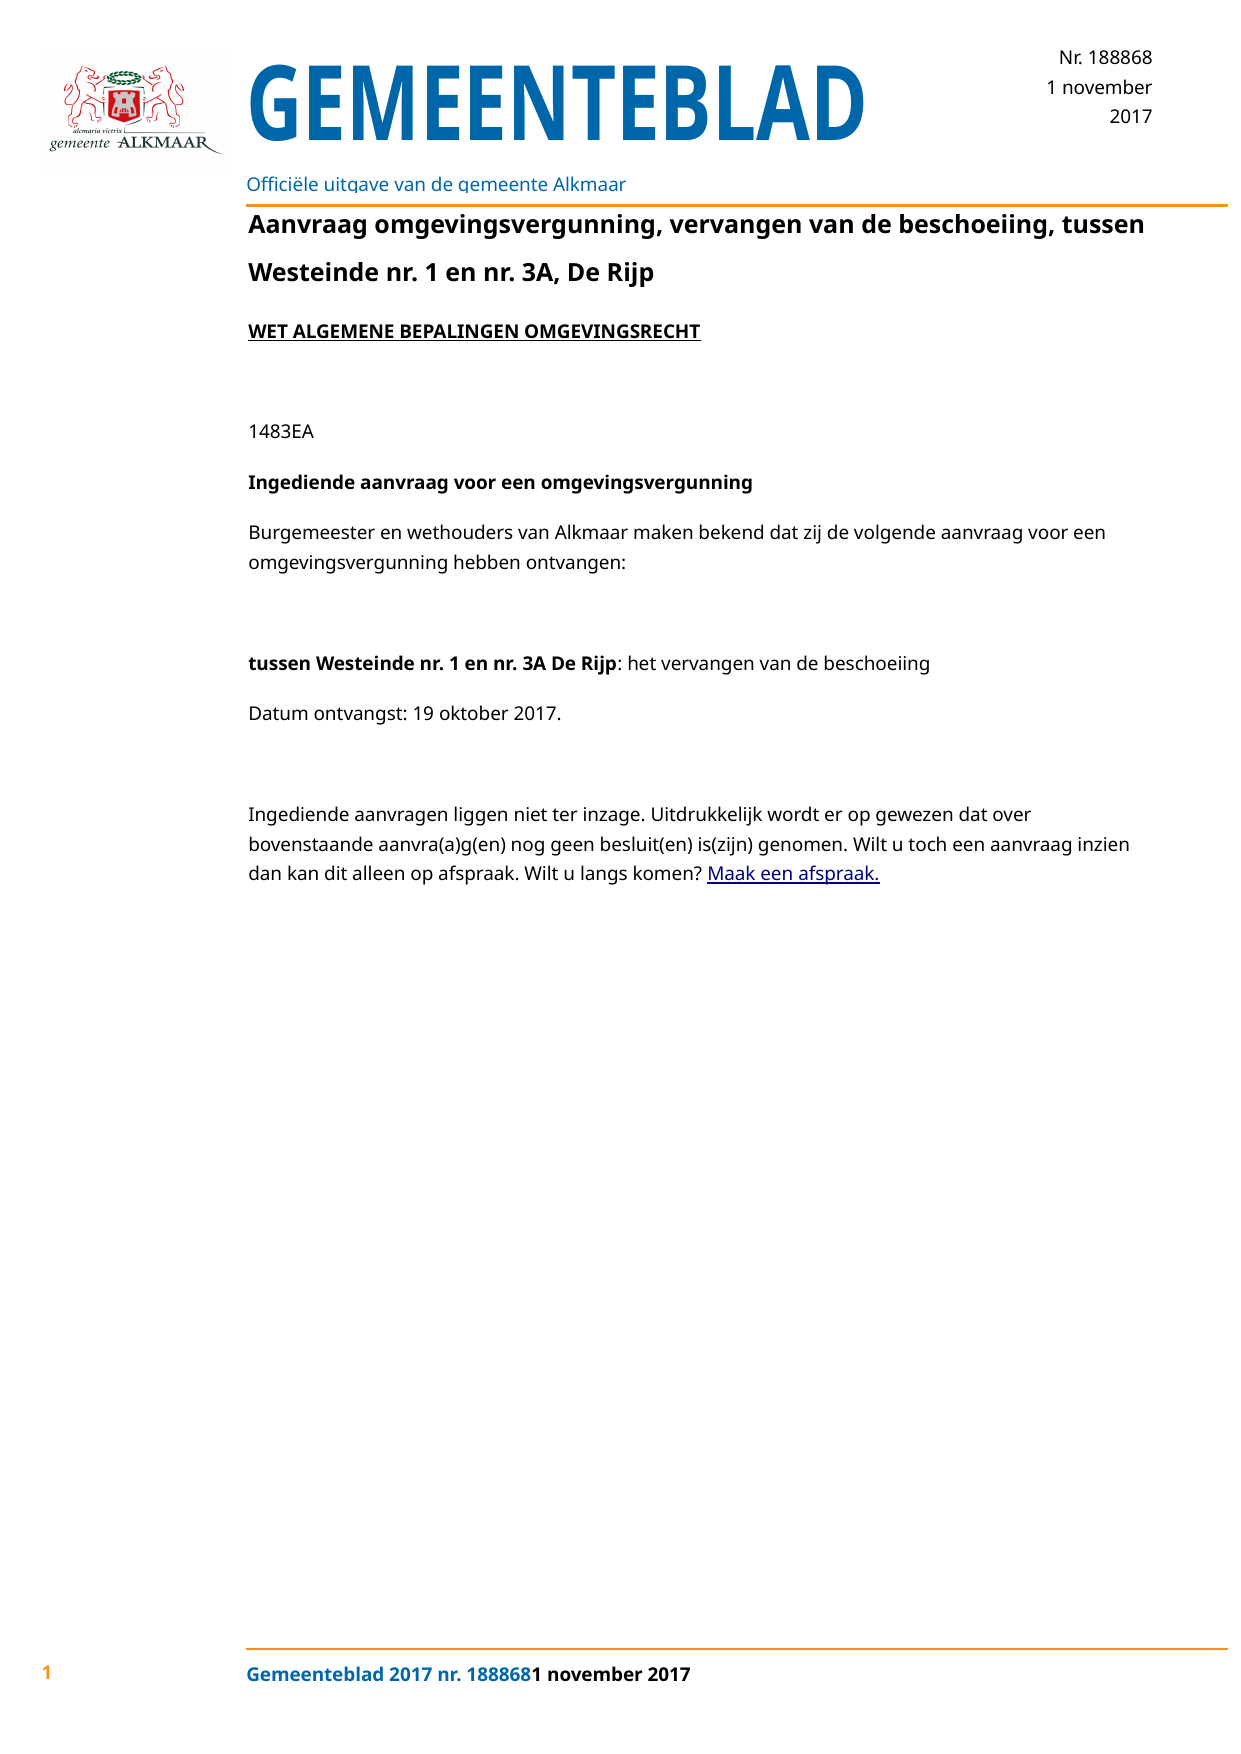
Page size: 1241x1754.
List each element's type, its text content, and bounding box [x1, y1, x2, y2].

text WET ALGEMENE BEPALINGEN OMGEVINGSRECHT [248, 318, 1152, 344]
text 1483EA [248, 419, 1152, 444]
text Aanvraag omgevingsvergunning, vervangen van de beschoeiing, tussen Westeinde nr. 1 en nr. 3A, De Rijp [248, 207, 1152, 288]
picture [41, 47, 231, 172]
text Datum ontvangst: 19 oktober 2017. [248, 700, 1152, 726]
text Ingediende aanvragen liggen niet ter inzage. Uitdrukkelijk wordt er op gewezen dat over bovenstaande aanvra(a)g(en) nog geen besluit(en) is(zijn) genomen. Wilt u toch een aanvraag inzien dan kan dit alleen op afspraak. Wilt u langs komen? Maak een afspraak. [248, 801, 1152, 886]
text Ingediende aanvraag voor een omgevingsvergunning [248, 469, 1152, 495]
text Burgemeester en wethouders van Alkmaar maken bekend dat zij de volgende aanvraag voor een omgevingsvergunning hebben ontvangen: [248, 519, 1152, 575]
text tussen Westeinde nr. 1 en nr. 3A De Rijp: het vervangen van de beschoeiing [248, 650, 1152, 676]
